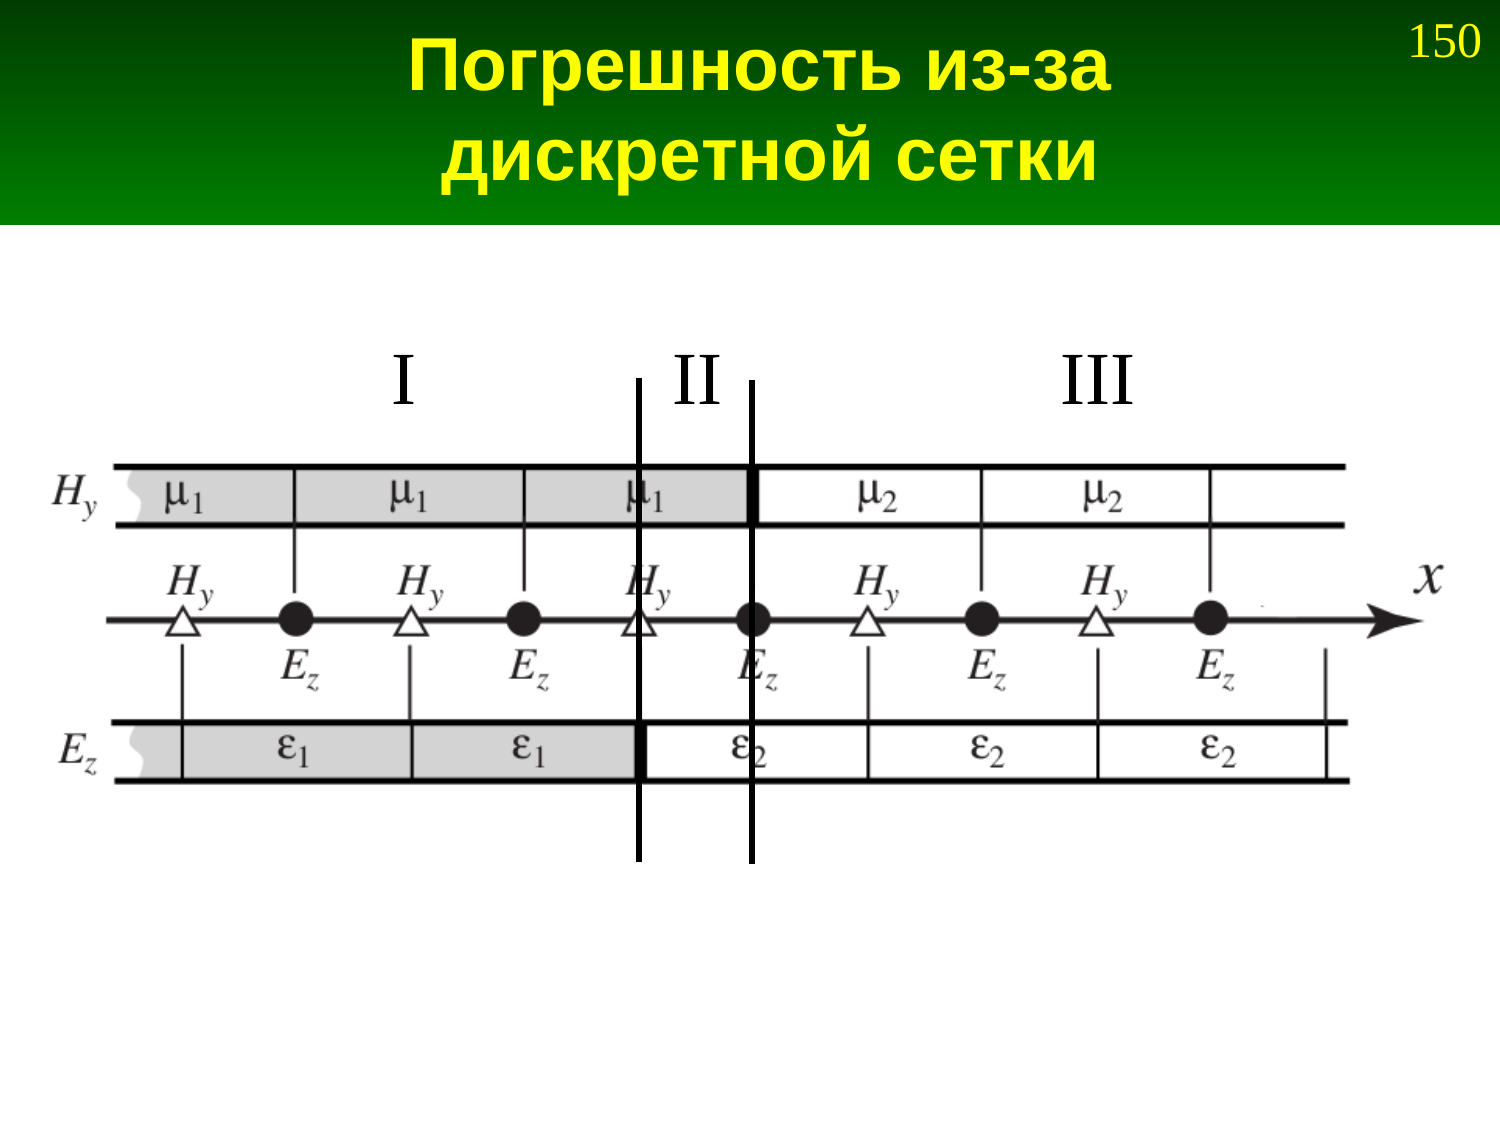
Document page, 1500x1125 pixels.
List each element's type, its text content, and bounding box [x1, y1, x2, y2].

text_box I [376, 321, 432, 427]
text_box II [657, 321, 738, 427]
picture [755, 436, 1465, 802]
title Погрешность из-за дискретной сетки [100, 7, 1441, 204]
picture [35, 436, 636, 802]
text_box III [1045, 321, 1151, 427]
picture [642, 436, 749, 802]
